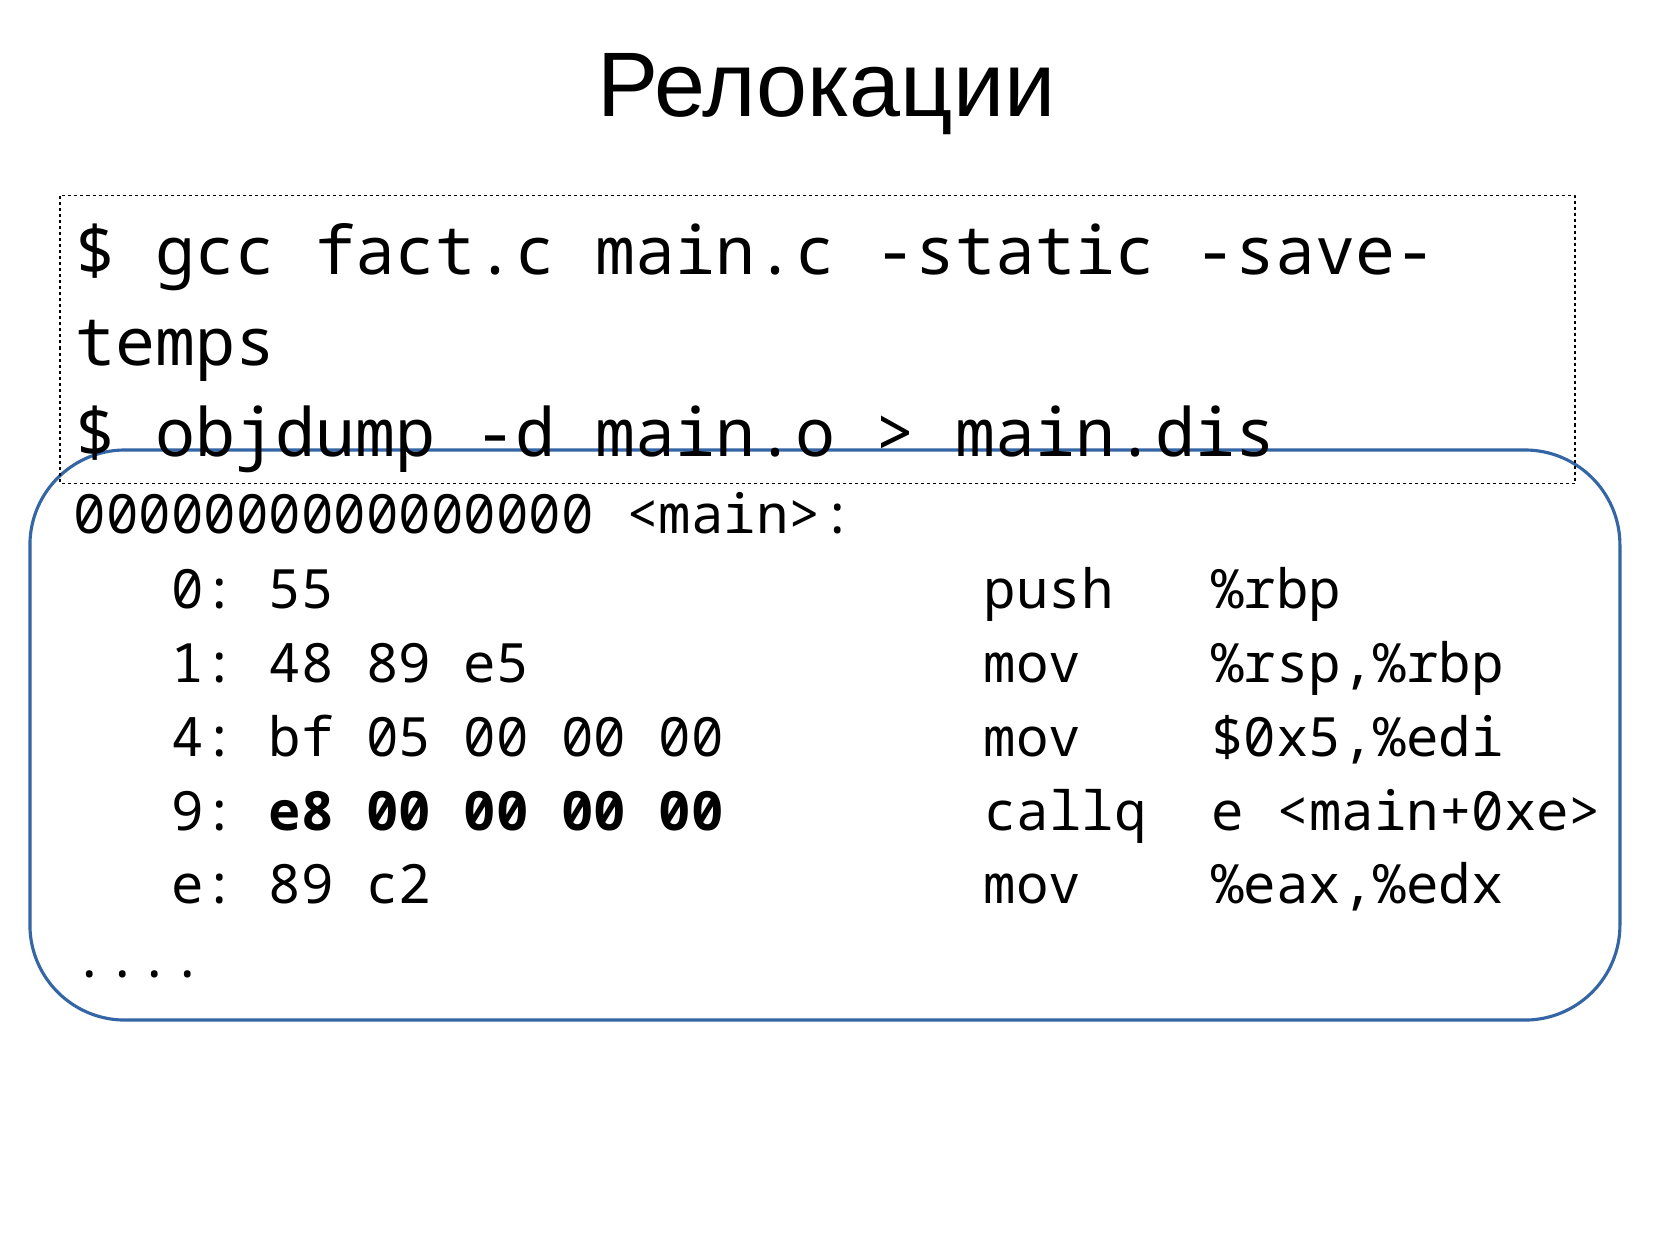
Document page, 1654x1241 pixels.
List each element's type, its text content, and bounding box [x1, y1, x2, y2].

title Релокации [82, 3, 1571, 166]
text_box 0000000000000000 <main>: 0: 55 push %rbp 1: 48 89 e5 mov %rsp,%rbp 4: bf 05 00 00 00 mov $0x5,%edi 9: e8 00 00 00 00 callq e <main+0xe> e: 89 c2 mov %eax,%edx .... [29, 450, 1620, 1021]
text_box $ gcc fact.c main.c -static -save-temps $ objdump -d main.o > main.dis [60, 195, 1576, 390]
